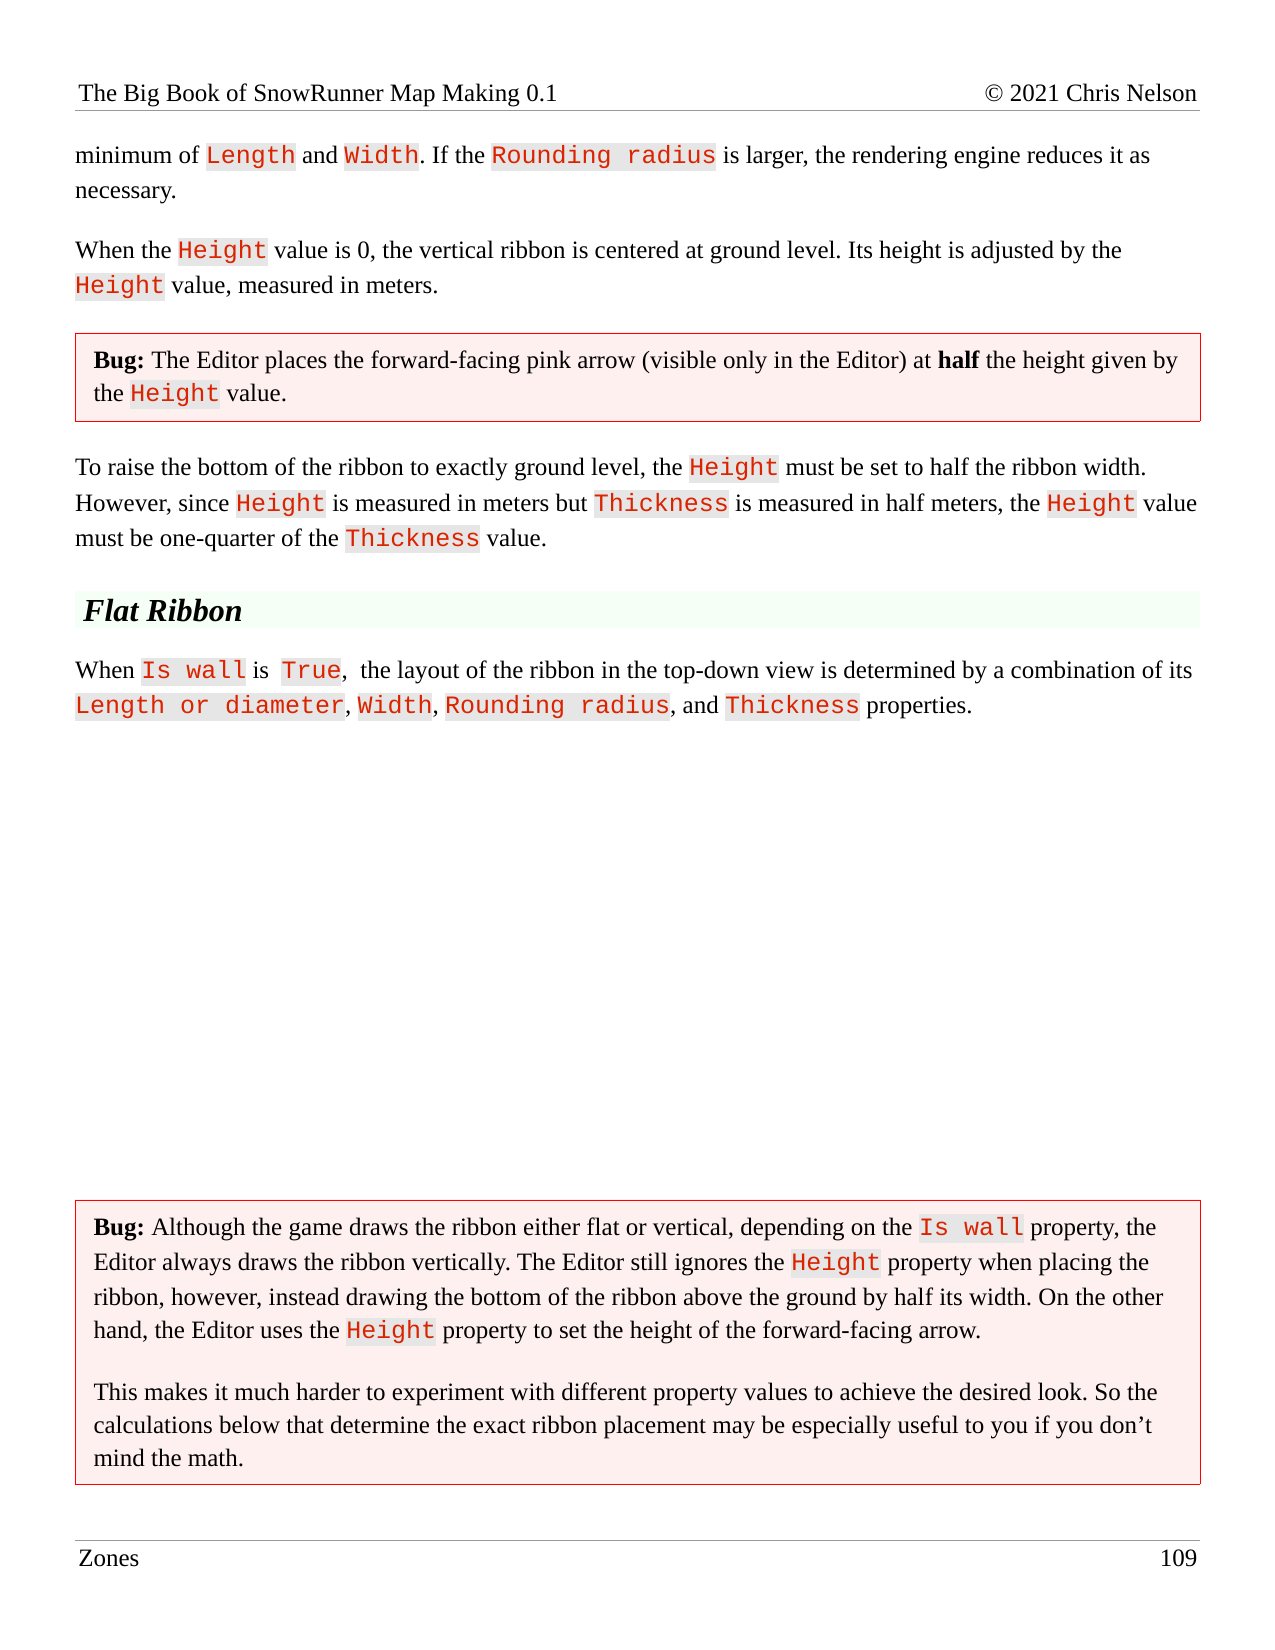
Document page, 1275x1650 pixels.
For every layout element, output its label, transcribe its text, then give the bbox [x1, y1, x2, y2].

list The Editor places the forward-facing pink arrow (visible only in the Editor) at half the height given by the Height value. [76, 334, 1200, 421]
subtitle Flat Ribbon [75, 591, 1200, 628]
text minimum of Length and Width. If the Rounding radius is larger, the rendering engine reduces it as necessary. [75, 140, 1200, 204]
text To raise the bottom of the ribbon to exactly ground level, the Height must be set to half the ribbon width. However, since Height is measured in meters but Thickness is measured in half meters, the Height value must be one-quarter of the Thickness value. [75, 452, 1200, 553]
text This makes it much harder to experiment with different property values to achieve the desired look. So the calculations below that determine the exact ribbon placement may be especially useful to you if you don’t mind the math. [76, 1365, 1200, 1484]
list Although the game draws the ribbon either flat or vertical, depending on the Is wall property, the Editor always draws the ribbon vertically. The Editor still ignores the Height property when placing the ribbon, however, instead drawing the bottom of the ribbon above the ground by half its width. On the other hand, the Editor uses the Height property to set the height of the forward-facing arrow. [76, 1201, 1200, 1346]
text When the Height value is 0, the vertical ribbon is centered at ground level. Its height is adjusted by the Height value, measured in meters. [75, 235, 1200, 301]
text When Is wall is True, the layout of the ribbon in the top-down view is determined by a combination of its Length or diameter, Width, Rounding radius, and Thickness properties. [75, 655, 1200, 721]
